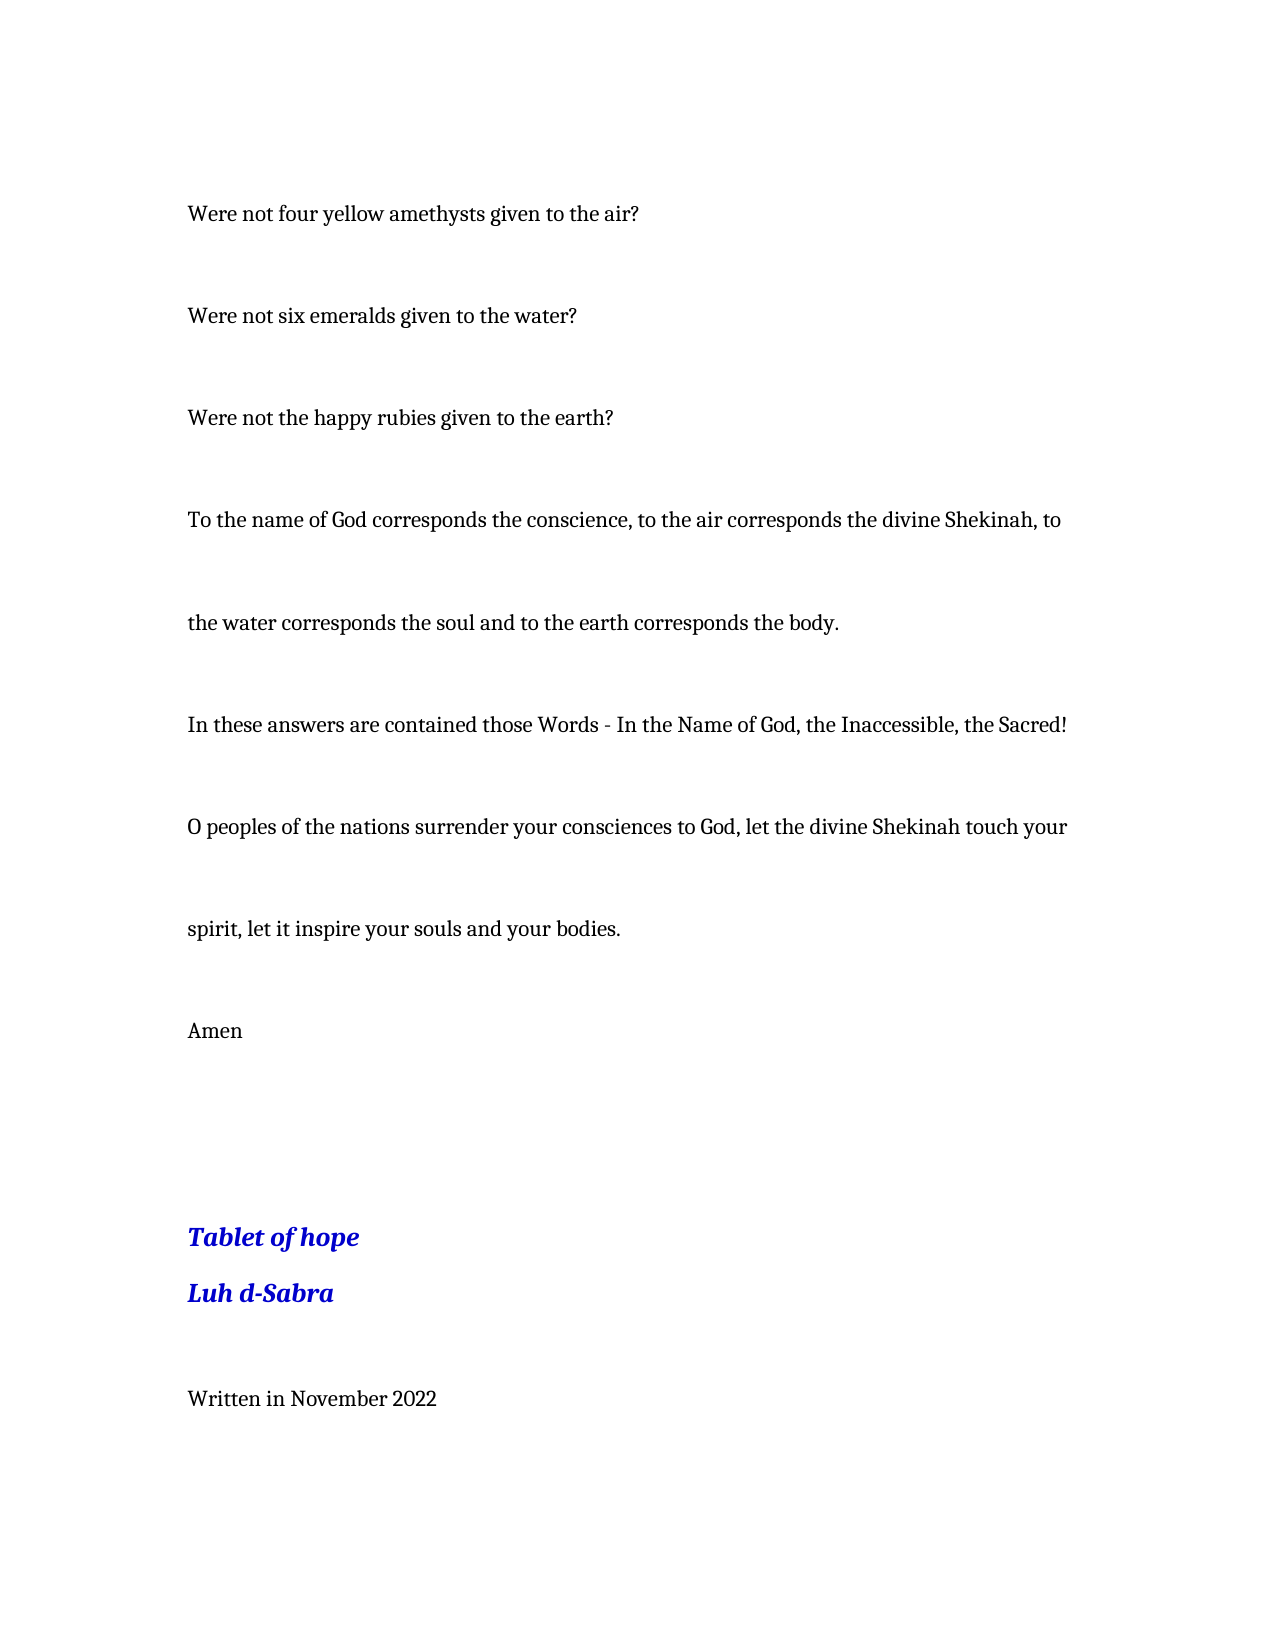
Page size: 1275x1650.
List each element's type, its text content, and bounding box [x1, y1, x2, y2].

text O peoples of the nations surrender your consciences to God, let the divine Shekinah touch your [187, 813, 1087, 840]
text Written in November 2022 [187, 1386, 1087, 1412]
text Were not four yellow amethysts given to the air? [187, 201, 1087, 227]
text Luh d-Sabra [187, 1278, 1087, 1309]
text the water corresponds the soul and to the earth corresponds the body. [187, 609, 1087, 636]
text Amen [187, 1018, 1087, 1044]
text spirit, let it inspire your souls and your bodies. [187, 916, 1087, 942]
text Tablet of hope [187, 1222, 1087, 1253]
text Were not six emeralds given to the water? [187, 303, 1087, 329]
text To the name of God corresponds the conscience, to the air corresponds the divine Shekinah, to [187, 507, 1087, 534]
text In these answers are contained those Words - In the Name of God, the Inaccessible, the Sacred! [187, 711, 1087, 738]
text Were not the happy rubies given to the earth? [187, 405, 1087, 432]
